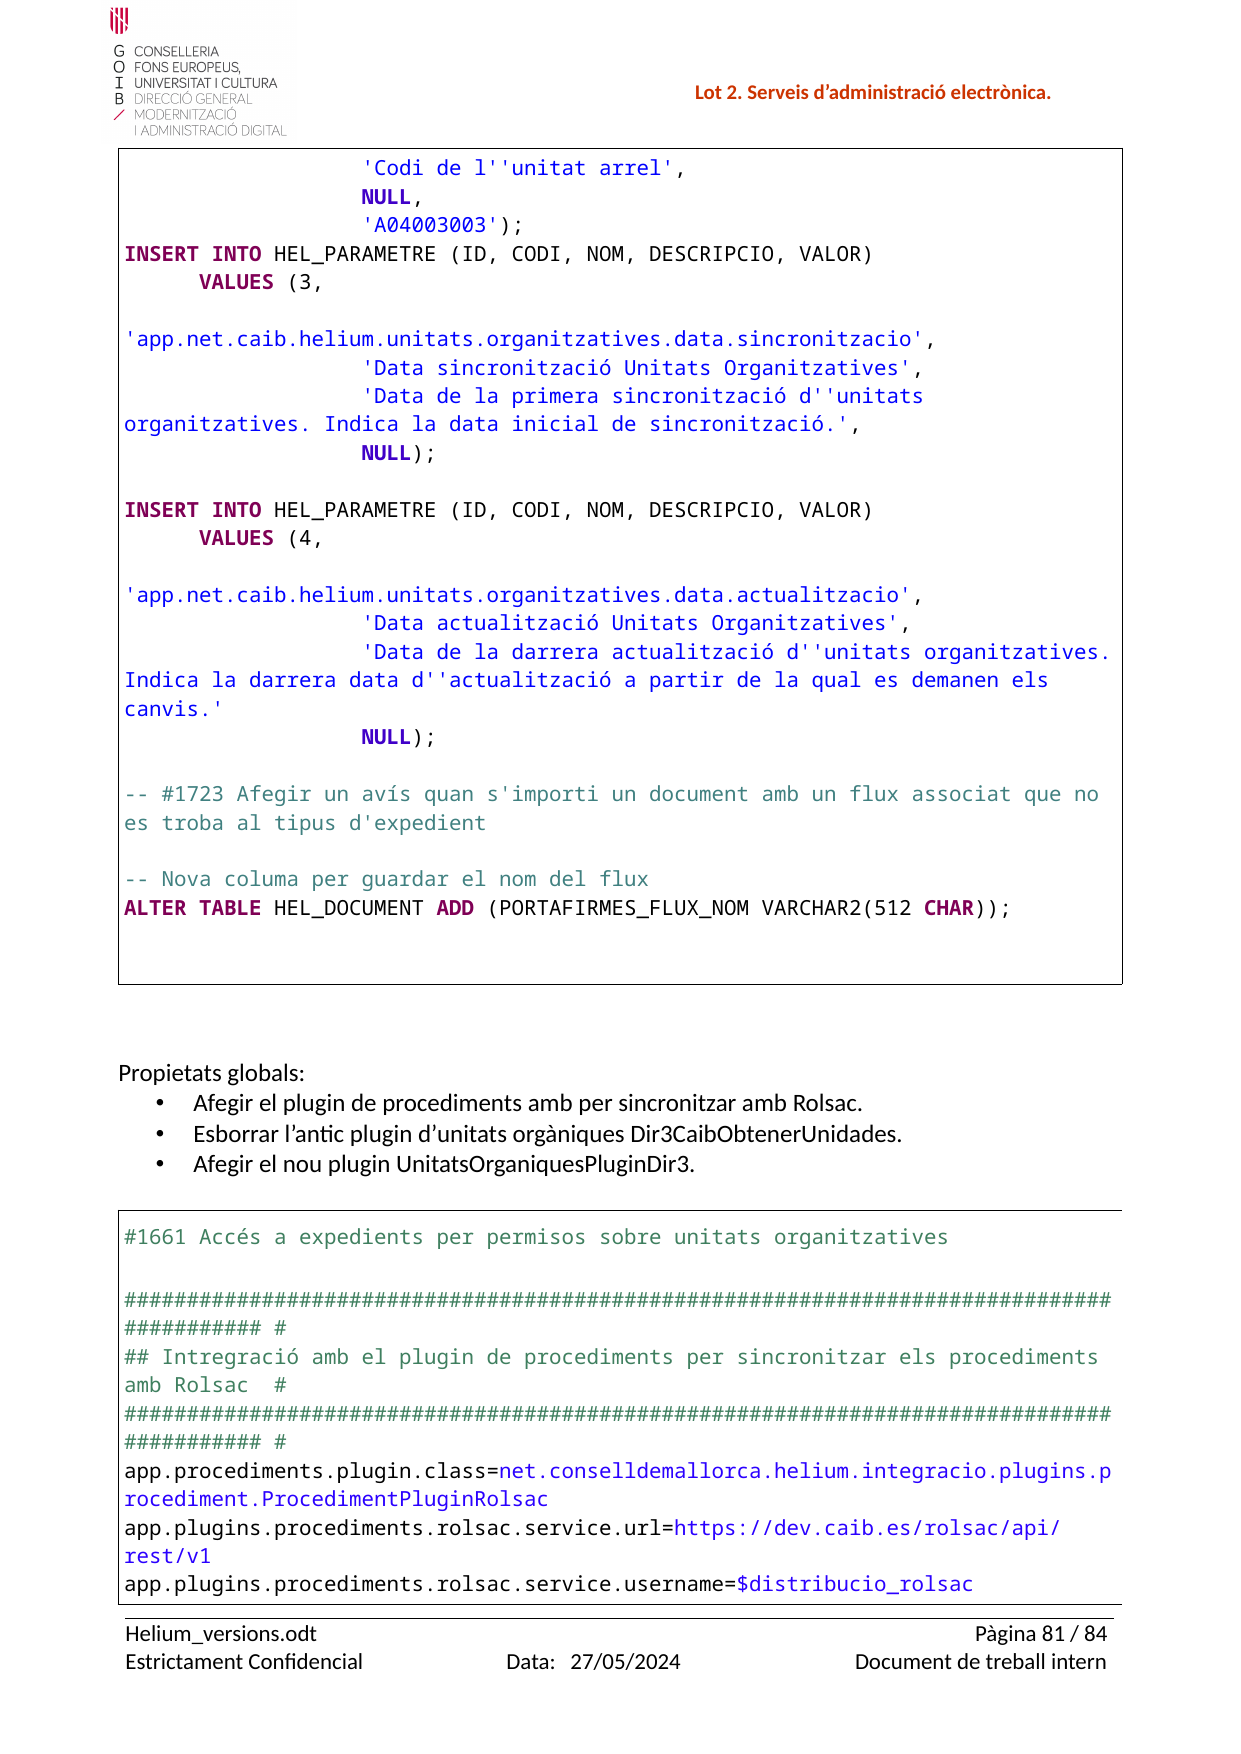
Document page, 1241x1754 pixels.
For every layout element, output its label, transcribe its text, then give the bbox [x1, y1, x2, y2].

table_header #1661 Accés a expedients per permisos sobre unitats organitzatives ########################################################################################## # ## Intregració amb el plugin de procediments per sincronitzar els procediments amb Rolsac # ########################################################################################## # app.procediments.plugin.class=net.conselldemallorca.helium.integracio.plugins.procediment.ProcedimentPluginRolsac app.plugins.procediments.rolsac.service.url=https://dev.caib.es/rolsac/api/rest/v1 app.plugins.procediments.rolsac.service.username=$distribucio_rolsac [119, 1211, 1122, 1604]
list Esborrar l’antic plugin d’unitats orgàniques Dir3CaibObtenerUnidades. [156, 1118, 1122, 1148]
picture [100, 0, 297, 144]
text Propietats globals: [118, 1057, 1122, 1087]
list Afegir el nou plugin UnitatsOrganiquesPluginDir3. [156, 1148, 1122, 1179]
table_header 'Codi de l''unitat arrel', NULL, 'A04003003'); INSERT INTO HEL_PARAMETRE (ID, CODI, NOM, DESCRIPCIO, VALOR) VALUES (3, 'app.net.caib.helium.unitats.organitzatives.data.sincronitzacio', 'Data sincronització Unitats Organitzatives', 'Data de la primera sincronització d''unitats organitzatives. Indica la data inicial de sincronització.', NULL); INSERT INTO HEL_PARAMETRE (ID, CODI, NOM, DESCRIPCIO, VALOR) VALUES (4, 'app.net.caib.helium.unitats.organitzatives.data.actualitzacio', 'Data actualització Unitats Organitzatives', 'Data de la darrera actualització d''unitats organitzatives. Indica la darrera data d''actualització a partir de la qual es demanen els canvis.' NULL); -- #1723 Afegir un avís quan s'importi un document amb un flux associat que no es troba al tipus d'expedient -- Nova columa per guardar el nom del flux ALTER TABLE HEL_DOCUMENT ADD (PORTAFIRMES_FLUX_NOM VARCHAR2(512 CHAR)); [119, 149, 1122, 984]
list Afegir el plugin de procediments amb per sincronitzar amb Rolsac. [156, 1087, 1122, 1118]
